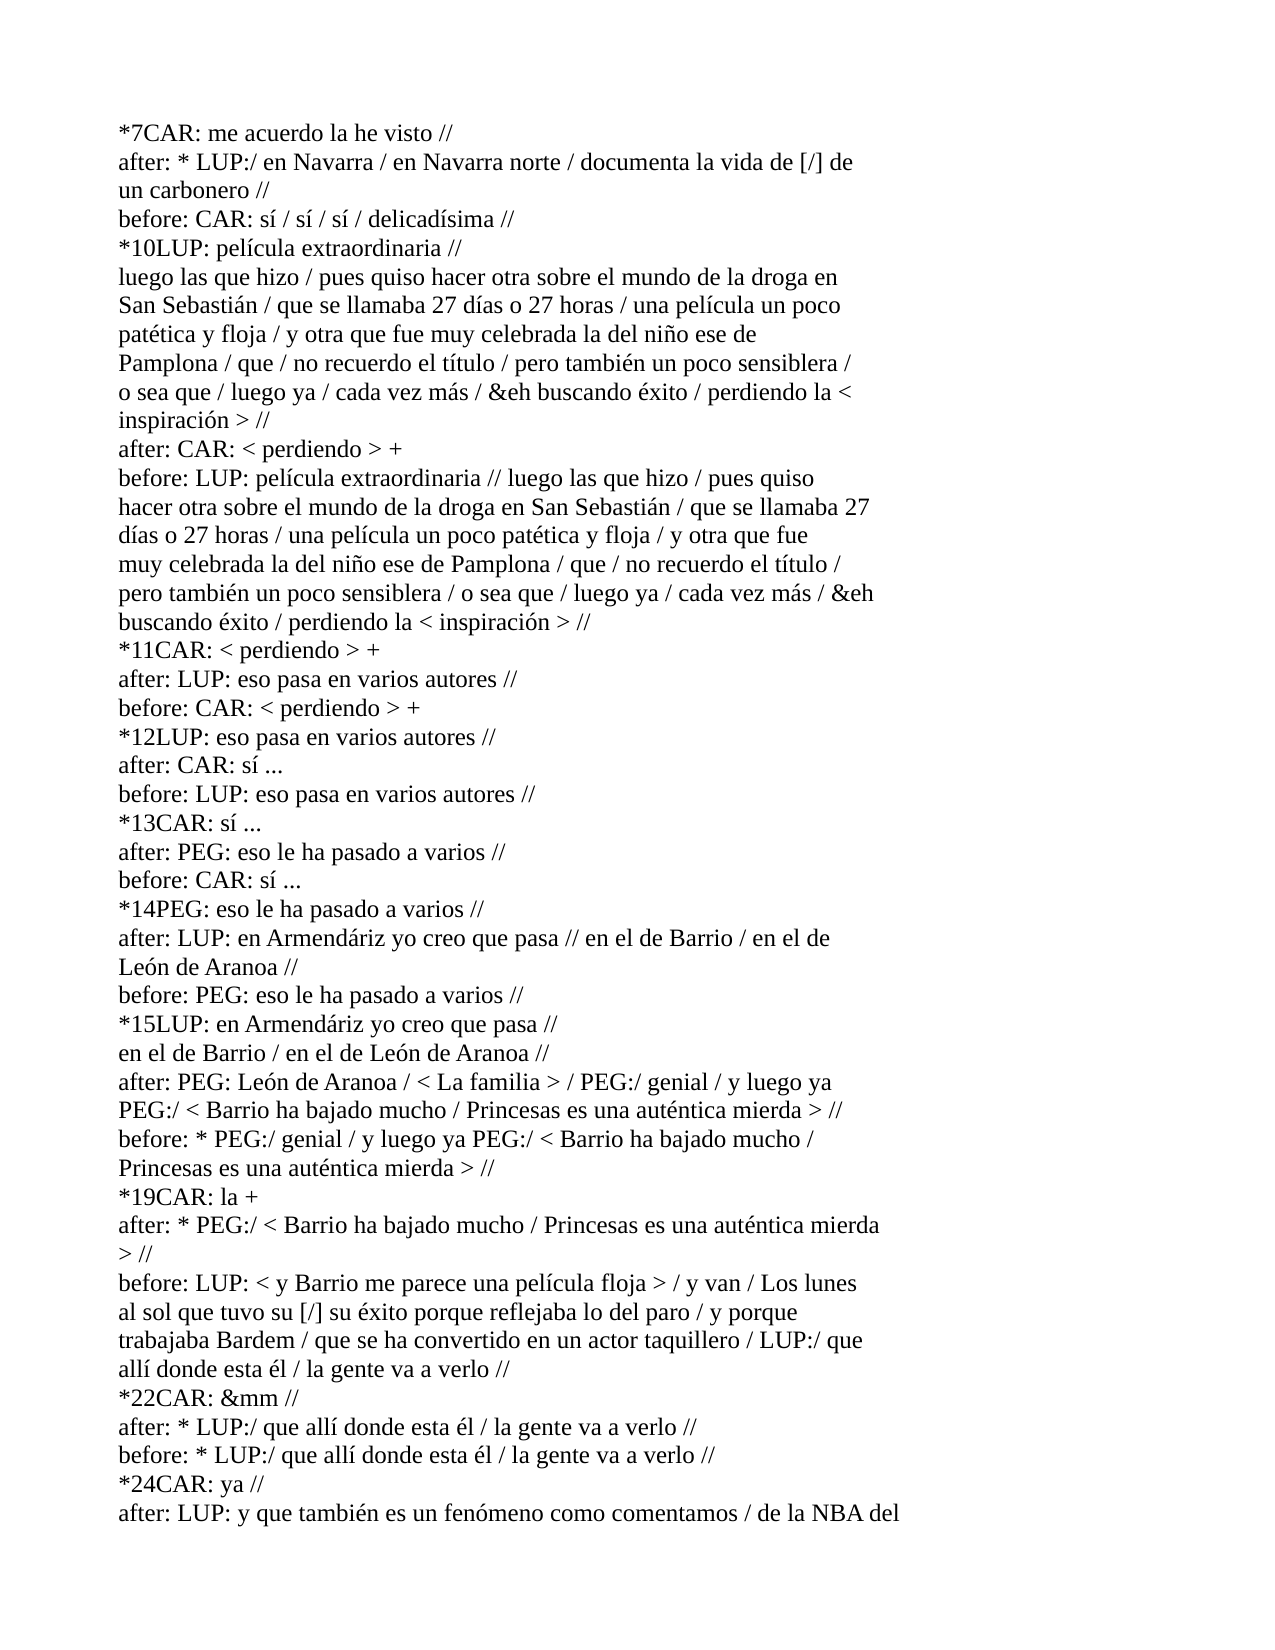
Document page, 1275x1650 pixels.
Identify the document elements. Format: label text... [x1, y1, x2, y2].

text before: LUP: eso pasa en varios autores // [118, 779, 1157, 808]
text before: CAR: < perdiendo > + [118, 693, 1157, 722]
text before: * LUP:/ que allí donde esta él / la gente va a verlo // [118, 1441, 1157, 1469]
text *10LUP: película extraordinaria // [118, 233, 1157, 262]
text hacer otra sobre el mundo de la droga en San Sebastián / que se llamaba 27 [118, 492, 1157, 521]
text pero también un poco sensiblera / o sea que / luego ya / cada vez más / &eh [118, 578, 1157, 607]
text buscando éxito / perdiendo la < inspiración > // [118, 607, 1157, 636]
text San Sebastián / que se llamaba 27 días o 27 horas / una película un poco [118, 291, 1157, 319]
text *11CAR: < perdiendo > + [118, 636, 1157, 664]
text > // [118, 1239, 1157, 1268]
text after: PEG: eso le ha pasado a varios // [118, 837, 1157, 866]
text *12LUP: eso pasa en varios autores // [118, 722, 1157, 751]
text before: LUP: < y Barrio me parece una película floja > / y van / Los lunes [118, 1268, 1157, 1297]
text en el de Barrio / en el de León de Aranoa // [118, 1038, 1157, 1067]
text after: LUP: y que también es un fenómeno como comentamos / de la NBA del [118, 1498, 1157, 1527]
text *19CAR: la + [118, 1182, 1157, 1211]
text patética y floja / y otra que fue muy celebrada la del niño ese de [118, 319, 1157, 348]
text inspiración > // [118, 406, 1157, 434]
text after: * LUP:/ que allí donde esta él / la gente va a verlo // [118, 1412, 1157, 1441]
text *24CAR: ya // [118, 1469, 1157, 1498]
text after: CAR: sí ... [118, 751, 1157, 779]
text before: LUP: película extraordinaria // luego las que hizo / pues quiso [118, 463, 1157, 492]
text León de Aranoa // [118, 952, 1157, 981]
text *7CAR: me acuerdo la he visto // [118, 118, 1157, 147]
text before: PEG: eso le ha pasado a varios // [118, 981, 1157, 1009]
text after: LUP: en Armendáriz yo creo que pasa // en el de Barrio / en el de [118, 923, 1157, 952]
text al sol que tuvo su [/] su éxito porque reflejaba lo del paro / y porque [118, 1297, 1157, 1326]
text after: * PEG:/ < Barrio ha bajado mucho / Princesas es una auténtica mierda [118, 1211, 1157, 1239]
text Princesas es una auténtica mierda > // [118, 1153, 1157, 1182]
text días o 27 horas / una película un poco patética y floja / y otra que fue [118, 521, 1157, 549]
text after: * LUP:/ en Navarra / en Navarra norte / documenta la vida de [/] de [118, 147, 1157, 176]
text Pamplona / que / no recuerdo el título / pero también un poco sensiblera / [118, 348, 1157, 377]
text *22CAR: &mm // [118, 1383, 1157, 1412]
text after: CAR: < perdiendo > + [118, 434, 1157, 463]
text after: PEG: León de Aranoa / < La familia > / PEG:/ genial / y luego ya [118, 1067, 1157, 1096]
text o sea que / luego ya / cada vez más / &eh buscando éxito / perdiendo la < [118, 377, 1157, 406]
text PEG:/ < Barrio ha bajado mucho / Princesas es una auténtica mierda > // [118, 1096, 1157, 1124]
text trabajaba Bardem / que se ha convertido en un actor taquillero / LUP:/ que [118, 1326, 1157, 1354]
text un carbonero // [118, 176, 1157, 204]
text luego las que hizo / pues quiso hacer otra sobre el mundo de la droga en [118, 262, 1157, 291]
text allí donde esta él / la gente va a verlo // [118, 1354, 1157, 1383]
text before: * PEG:/ genial / y luego ya PEG:/ < Barrio ha bajado mucho / [118, 1124, 1157, 1153]
text muy celebrada la del niño ese de Pamplona / que / no recuerdo el título / [118, 549, 1157, 578]
text after: LUP: eso pasa en varios autores // [118, 664, 1157, 693]
text before: CAR: sí ... [118, 866, 1157, 894]
text *15LUP: en Armendáriz yo creo que pasa // [118, 1009, 1157, 1038]
text *14PEG: eso le ha pasado a varios // [118, 894, 1157, 923]
text before: CAR: sí / sí / sí / delicadísima // [118, 204, 1157, 233]
text *13CAR: sí ... [118, 808, 1157, 837]
